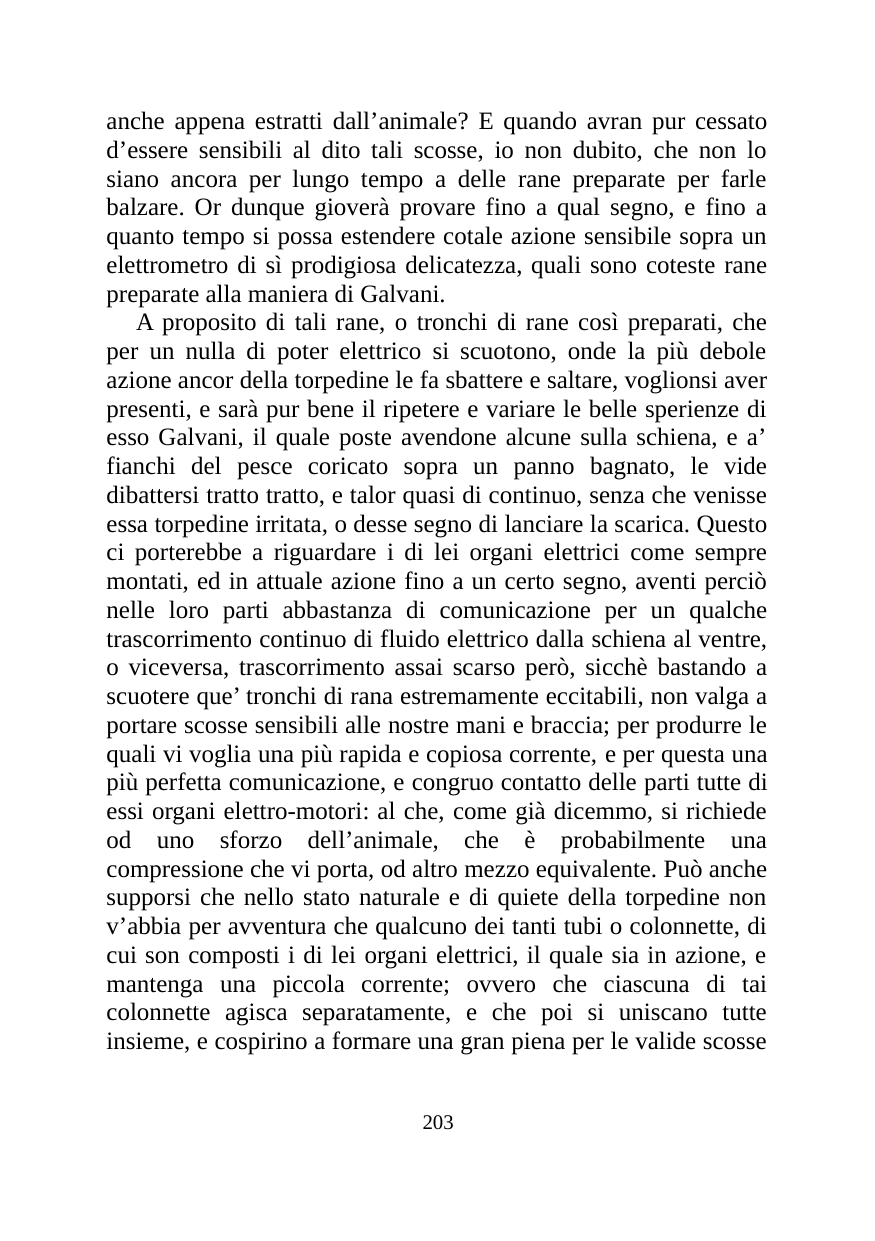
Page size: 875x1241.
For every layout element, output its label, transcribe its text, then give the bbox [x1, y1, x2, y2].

text A proposito di tali rane, o tronchi di rane così preparati, che per un nulla di poter elettrico si scuotono, onde la più debole azione ancor della torpedine le fa sbattere e saltare, voglionsi aver presenti, e sarà pur bene il ripetere e variare le belle sperienze di esso Galvani, il quale poste avendone alcune sulla schiena, e a’ fianchi del pesce coricato sopra un panno bagnato, le vide dibattersi tratto tratto, e talor quasi di continuo, senza che venisse essa torpedine irritata, o desse segno di lanciare la scarica. Questo ci porterebbe a riguardare i di lei organi elettrici come sempre montati, ed in attuale azione fino a un certo segno, aventi perciò nelle loro parti abbastanza di comunicazione per un qualche trascorrimento continuo di fluido elettrico dalla schiena al ventre, o viceversa, trascorrimento assai scarso però, sicchè bastando a scuotere que’ tronchi di rana estremamente eccitabili, non valga a portare scosse sensibili alle nostre mani e braccia; per produrre le quali vi voglia una più rapida e copiosa corrente, e per questa una più perfetta comunicazione, e congruo contatto delle parti tutte di essi organi elettro-motori: al che, come già dicemmo, si richiede od uno sforzo dell’animale, che è probabilmente una compressione che vi porta, od altro mezzo equivalente. Può anche supporsi che nello stato naturale e di quiete della torpedine non v’abbia per avventura che qualcuno dei tanti tubi o colonnette, di cui son composti i di lei organi elettrici, il quale sia in azione, e mantenga una piccola corrente; ovvero che ciascuna di tai colonnette agisca separatamente, e che poi si uniscano tutte insieme, e cospirino a formare una gran piena per le valide scosse [106, 307, 768, 1055]
text anche appena estratti dall’animale? E quando avran pur cessato d’essere sensibili al dito tali scosse, io non dubito, che non lo siano ancora per lungo tempo a delle rane preparate per farle balzare. Or dunque gioverà provare fino a qual segno, e fino a quanto tempo si possa estendere cotale azione sensibile sopra un elettrometro di sì prodigiosa delicatezza, quali sono coteste rane preparate alla maniera di Galvani. [106, 106, 768, 307]
